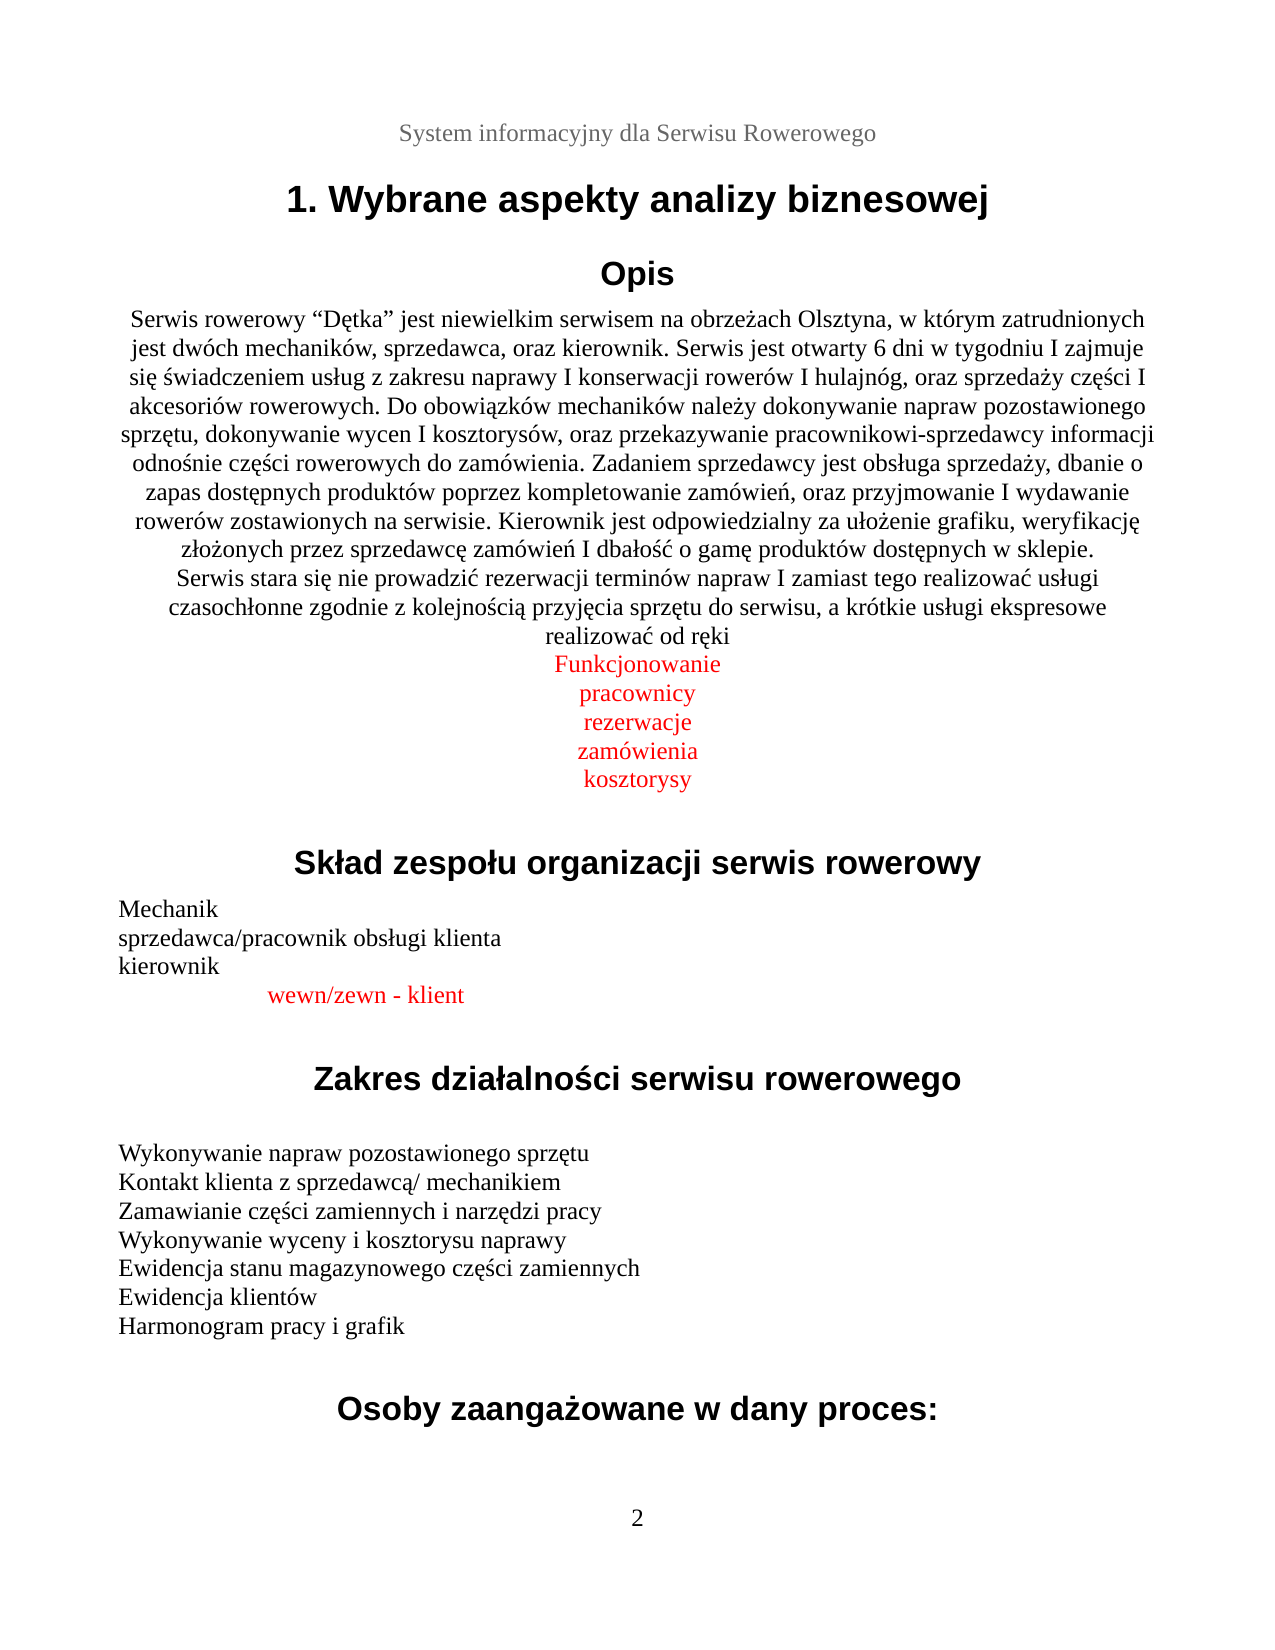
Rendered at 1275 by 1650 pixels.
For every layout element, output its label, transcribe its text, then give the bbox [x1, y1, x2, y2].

text Funkcjonowanie [118, 649, 1157, 678]
text kierownik [118, 951, 1157, 980]
text zamówienia [118, 736, 1157, 764]
text pracownicy [118, 678, 1157, 707]
subtitle Zakres działalności serwisu rowerowego [118, 1058, 1157, 1097]
subtitle Skład zespołu organizacji serwis rowerowy [118, 843, 1157, 881]
text Wykonywanie wyceny i kosztorysu naprawy [118, 1225, 1157, 1253]
text Serwis stara się nie prowadzić rezerwacji terminów napraw I zamiast tego realizować usługi czasochłonne zgodnie z kolejnością przyjęcia sprzętu do serwisu, a krótkie usługi ekspresowe realizować od ręki [118, 563, 1157, 649]
subtitle Opis [118, 253, 1157, 292]
subtitle 1. Wybrane aspekty analizy biznesowej [118, 176, 1157, 220]
text Mechanik [118, 894, 1157, 923]
text Kontakt klienta z sprzedawcą/ mechanikiem [118, 1167, 1157, 1196]
text Ewidencja klientów [118, 1282, 1157, 1311]
text Wykonywanie napraw pozostawionego sprzętu [118, 1138, 1157, 1167]
text sprzedawca/pracownik obsługi klienta [118, 923, 1157, 951]
text wewn/zewn - klient [267, 980, 1157, 1009]
text kosztorysy [118, 764, 1157, 793]
text Zamawianie części zamiennych i narzędzi pracy [118, 1196, 1157, 1225]
subtitle Osoby zaangażowane w dany proces: [118, 1389, 1157, 1428]
text Harmonogram pracy i grafik [118, 1311, 1157, 1340]
text Serwis rowerowy “Dętka” jest niewielkim serwisem na obrzeżach Olsztyna, w którym zatrudnionych jest dwóch mechaników, sprzedawca, oraz kierownik. Serwis jest otwarty 6 dni w tygodniu I zajmuje się świadczeniem usług z zakresu naprawy I konserwacji rowerów I hulajnóg, oraz sprzedaży części I akcesoriów rowerowych. Do obowiązków mechaników należy dokonywanie napraw pozostawionego sprzętu, dokonywanie wycen I kosztorysów, oraz przekazywanie pracownikowi-sprzedawcy informacji odnośnie części rowerowych do zamówienia. Zadaniem sprzedawcy jest obsługa sprzedaży, dbanie o zapas dostępnych produktów poprzez kompletowanie zamówień, oraz przyjmowanie I wydawanie rowerów zostawionych na serwisie. Kierownik jest odpowiedzialny za ułożenie grafiku, weryfikację złożonych przez sprzedawcę zamówień I dbałość o gamę produktów dostępnych w sklepie. [118, 304, 1157, 563]
text rezerwacje [118, 707, 1157, 736]
text Ewidencja stanu magazynowego części zamiennych [118, 1253, 1157, 1282]
